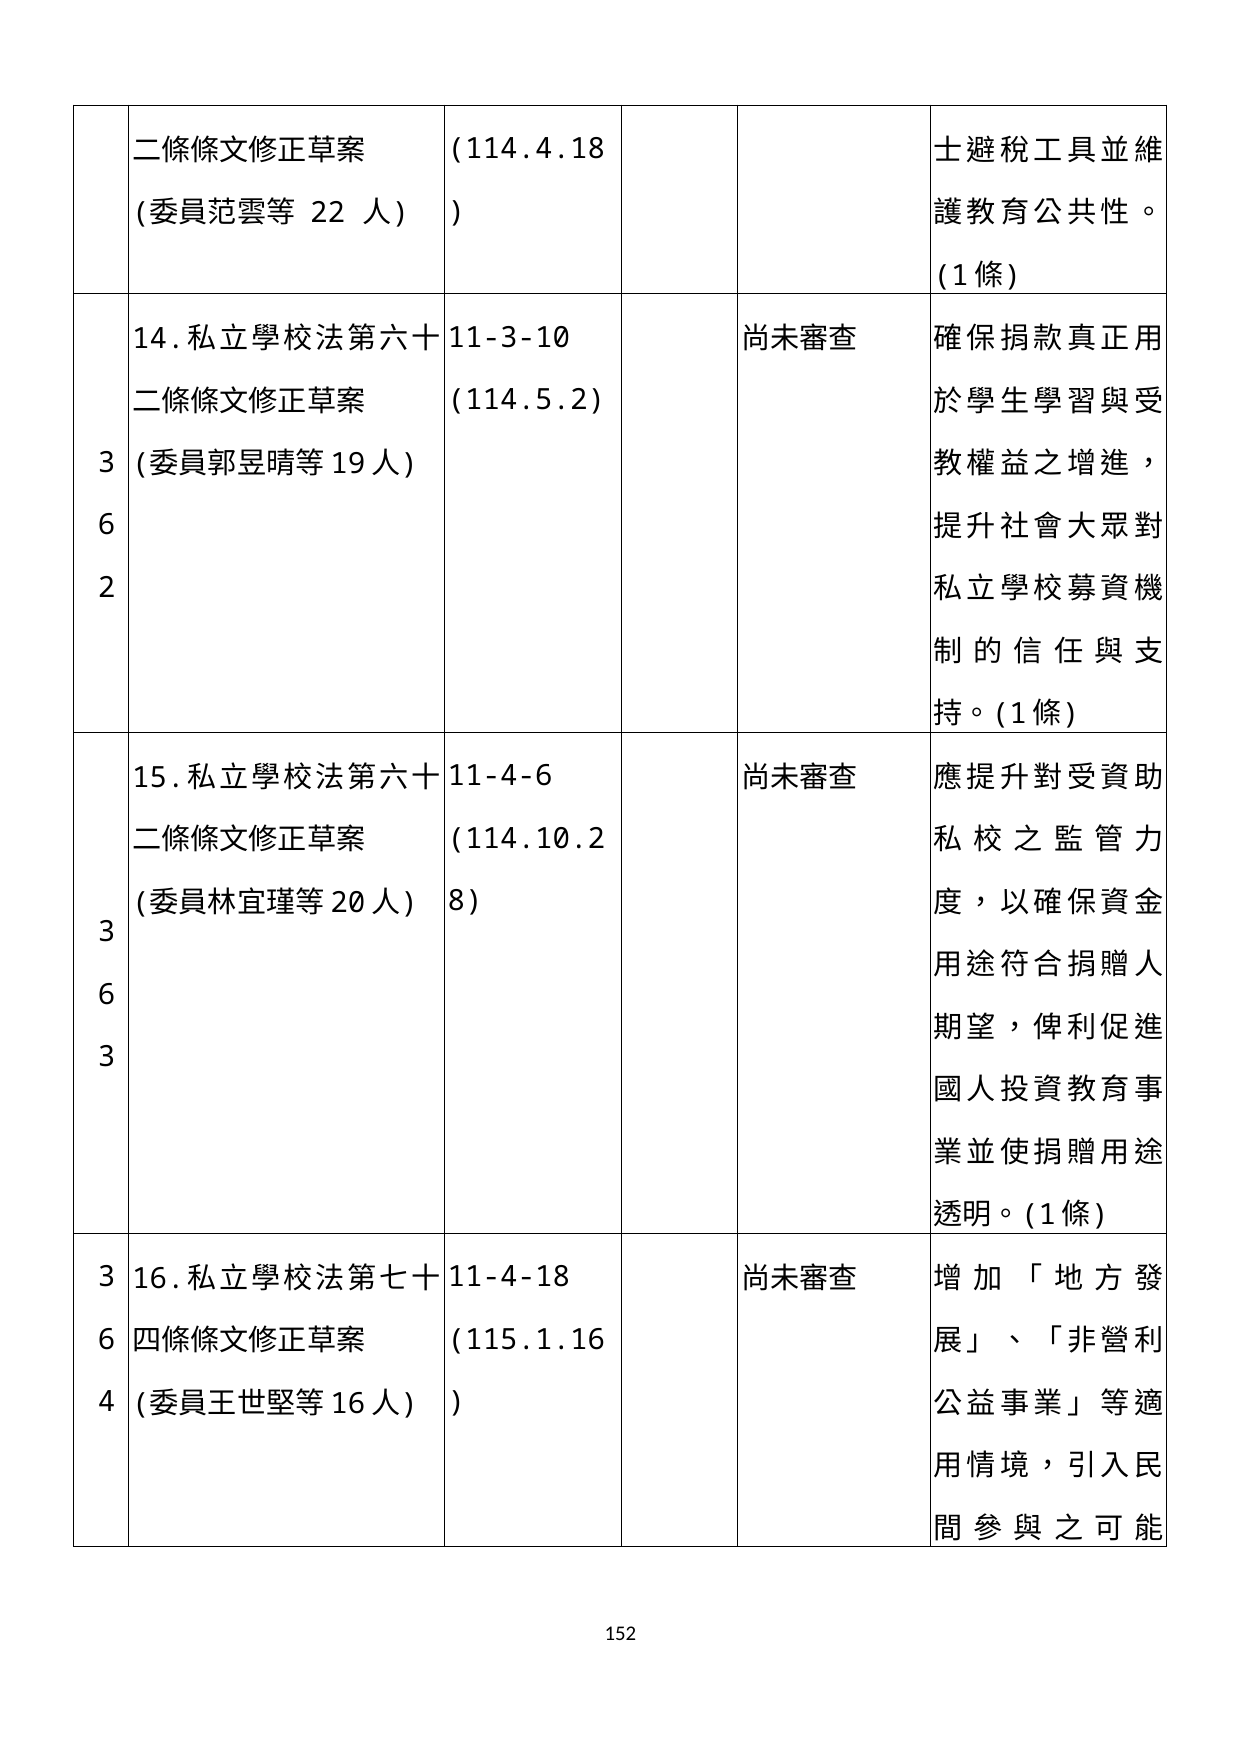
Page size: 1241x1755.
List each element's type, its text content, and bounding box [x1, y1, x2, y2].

table_cell [622, 1234, 737, 1546]
table_cell [622, 733, 737, 1233]
table_cell 11-3-10 (114.5.2) [445, 294, 621, 732]
table_cell [74, 1234, 128, 1546]
table_cell 士避稅工具並維護教育公共性。(1條) [931, 106, 1166, 293]
table_cell [738, 106, 930, 293]
table_cell 11-4-18 (115.1.16) [445, 1234, 621, 1546]
table_cell 二條條文修正草案 (委員范雲等 22 人) [129, 106, 444, 293]
table_cell 尚未審查 [738, 1234, 930, 1546]
table_cell 增加「地方發展」、「非營利公益事業」等適用情境，引入民間參與之可能 [931, 1234, 1166, 1546]
table_cell 確保捐款真正用於學生學習與受教權益之增進，提升社會大眾對私立學校募資機制的信任與支持。(1條) [931, 294, 1166, 732]
table_cell (114.4.18) [445, 106, 621, 293]
table_cell 尚未審查 [738, 733, 930, 1233]
table_cell 16.私立學校法第七十四條條文修正草案 (委員王世堅等16人) [129, 1234, 444, 1546]
table_cell 尚未審查 [738, 294, 930, 732]
table_cell 14.私立學校法第六十二條條文修正草案 (委員郭昱晴等19人) [129, 294, 444, 732]
table_cell 應提升對受資助私校之監管力度，以確保資金用途符合捐贈人期望，俾利促進國人投資教育事業並使捐贈用途透明。(1條) [931, 733, 1166, 1233]
table_cell 15.私立學校法第六十二條條文修正草案 (委員林宜瑾等20人) [129, 733, 444, 1233]
table_cell [622, 106, 737, 293]
table_cell [74, 733, 128, 1233]
table_cell 11-4-6 (114.10.28) [445, 733, 621, 1233]
table_cell [74, 106, 128, 293]
table_cell [622, 294, 737, 732]
table_cell [74, 294, 128, 732]
